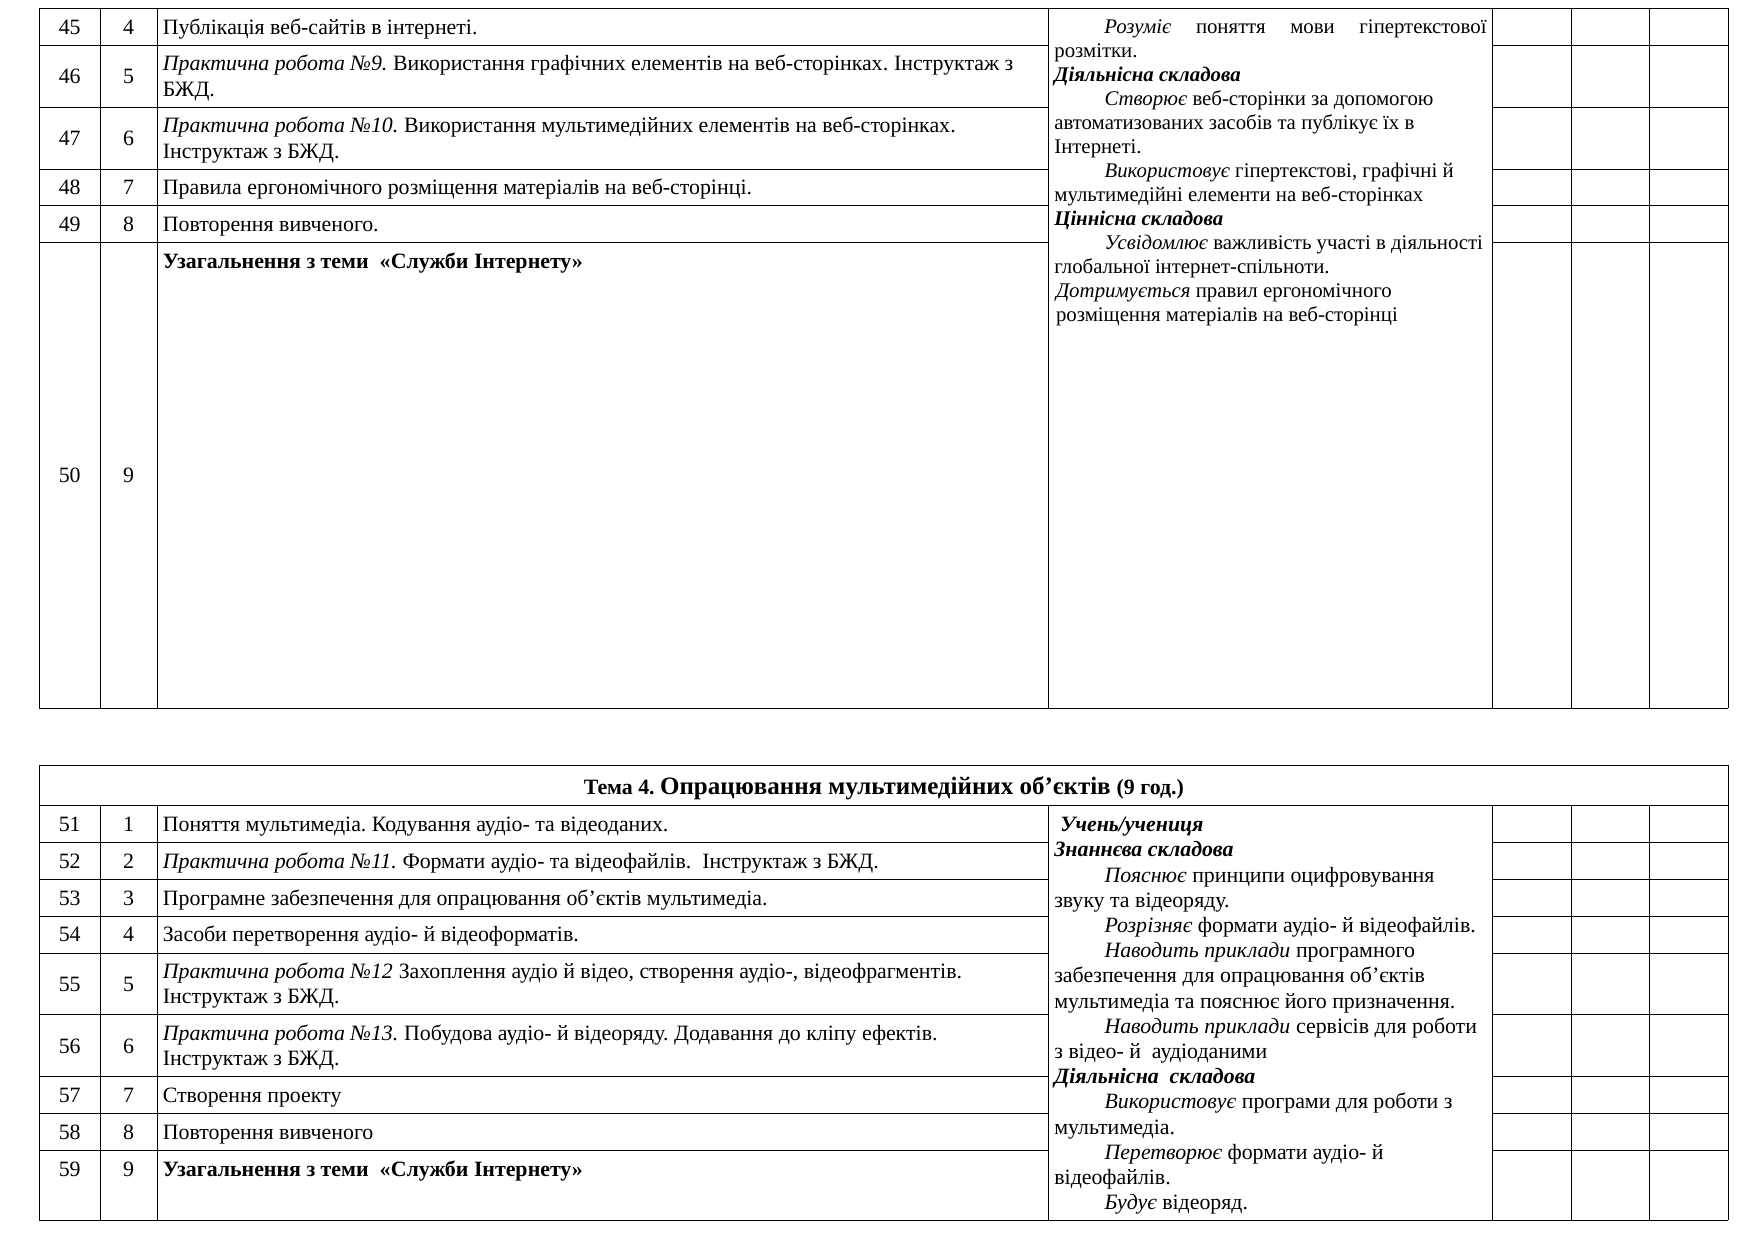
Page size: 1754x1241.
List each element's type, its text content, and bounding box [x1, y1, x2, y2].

table_cell 6 [101, 1015, 157, 1076]
table_cell Учень/учениця Знаннєва складова Пояснює принципи оцифровування звуку та відеоряду. Розрізняє формати аудіо- й відеофайлів. Наводить приклади програмного забезпечення для опрацювання об’єктів мультимедіа та пояснює його призначення. Наводить приклади сервісів для роботи з відео- й аудіоданими Діяльнісна складова Використовує програми для роботи з мультимедіа. Перетворює формати аудіо- й відеофайлів. Будує відеоряд. [1049, 806, 1492, 1220]
table_cell 46 [40, 46, 100, 107]
table_cell [1493, 46, 1571, 107]
table_cell [1572, 806, 1649, 842]
table_cell 55 [40, 954, 100, 1014]
table_cell Публікація веб-сайтів в інтернеті. [158, 9, 1048, 44]
table_cell Практична робота №13. Побудова аудіо- й відеоряду. Додавання до кліпу ефектів. Інструктаж з БЖД. [158, 1015, 1048, 1076]
table_cell 57 [40, 1077, 100, 1113]
table_cell [1650, 1015, 1728, 1076]
table_cell [1493, 170, 1571, 205]
table_cell Практична робота №10. Використання мультимедійних елементів на веб-сторінках. Інструктаж з БЖД. [158, 108, 1048, 168]
table_cell [1572, 1114, 1649, 1150]
table_cell [1650, 46, 1728, 107]
table_cell [1650, 206, 1728, 242]
table_cell 7 [101, 170, 157, 205]
table_cell [1650, 806, 1728, 842]
table_cell [1650, 1151, 1728, 1220]
table_cell Програмне забезпечення для опрацювання об’єктів мультимедіа. [158, 880, 1048, 916]
table_cell 4 [101, 917, 157, 952]
table_cell 50 [40, 243, 100, 707]
table_cell [1572, 108, 1649, 168]
table_cell [1493, 1151, 1571, 1220]
table_cell 48 [40, 170, 100, 205]
table_cell [1572, 243, 1649, 707]
table_cell [1493, 1077, 1571, 1113]
table_cell 45 [40, 9, 100, 44]
table_cell 7 [101, 1077, 157, 1113]
table_cell 9 [101, 1151, 157, 1220]
table_cell 54 [40, 917, 100, 952]
table_cell [1572, 1151, 1649, 1220]
table_cell Засоби перетворення аудіо- й відеоформатів. [158, 917, 1048, 952]
table_cell 59 [40, 1151, 100, 1220]
table_cell [1493, 917, 1571, 952]
table_cell 8 [101, 1114, 157, 1150]
table_cell [1493, 1114, 1571, 1150]
table_cell [1572, 46, 1649, 107]
table_cell [1572, 1015, 1649, 1076]
table_cell Практична робота №9. Використання графічних елементів на веб-сторінках. Інструктаж з БЖД. [158, 46, 1048, 107]
table_cell 8 [101, 206, 157, 242]
table_cell 1 [101, 806, 157, 842]
table_cell Узагальнення з теми «Служби Інтернету» [158, 243, 1048, 707]
table_cell 49 [40, 206, 100, 242]
table_cell 53 [40, 880, 100, 916]
table_cell Правила ергономічного розміщення матеріалів на веб-сторінці. [158, 170, 1048, 205]
table_cell 6 [101, 108, 157, 168]
table_cell [1650, 170, 1728, 205]
table_cell 4 [101, 9, 157, 44]
table_cell [1650, 243, 1728, 707]
table_cell [1572, 170, 1649, 205]
table_cell Повторення вивченого [158, 1114, 1048, 1150]
table_header Тема 4. Опрацювання мультимедійних об’єктів (9 год.) [40, 766, 1728, 805]
table_cell Створення проекту [158, 1077, 1048, 1113]
table_cell [1493, 880, 1571, 916]
table_cell [1493, 806, 1571, 842]
table_cell [1650, 9, 1728, 44]
table_cell [1493, 843, 1571, 879]
table_cell [1493, 206, 1571, 242]
table_cell [1493, 9, 1571, 44]
table_cell [1650, 108, 1728, 168]
table_cell [1650, 917, 1728, 952]
table_cell [1572, 954, 1649, 1014]
table_cell [1572, 206, 1649, 242]
table_cell [1493, 954, 1571, 1014]
table_cell [1572, 880, 1649, 916]
table_cell 47 [40, 108, 100, 168]
table_cell [1572, 843, 1649, 879]
table_cell 58 [40, 1114, 100, 1150]
table_cell [1493, 1015, 1571, 1076]
table_cell [1650, 880, 1728, 916]
table_cell 2 [101, 843, 157, 879]
table_cell [1493, 108, 1571, 168]
table_cell 51 [40, 806, 100, 842]
table_cell [1572, 1077, 1649, 1113]
table_cell 52 [40, 843, 100, 879]
table_cell [1650, 1077, 1728, 1113]
table_cell [1650, 954, 1728, 1014]
table_cell [1493, 243, 1571, 707]
table_cell Розуміє поняття мови гіпертекстової розмітки. Діяльнісна складова Створює веб-сторінки за допомогою автоматизованих засобів та публікує їх в Інтернеті. Використовує гіпертекстові, графічні й мультимедійні елементи на веб-сторінках Ціннісна складова Усвідомлює важливість участі в діяльності глобальної інтернет-спільноти. Дотримується правил ергономічного розміщення матеріалів на веб-сторінці [1049, 9, 1492, 707]
table_cell Практична робота №11. Формати аудіо- та відеофайлів. Інструктаж з БЖД. [158, 843, 1048, 879]
table_cell [1572, 917, 1649, 952]
table_cell 5 [101, 954, 157, 1014]
table_cell [1650, 843, 1728, 879]
table_cell [1650, 1114, 1728, 1150]
table_cell 5 [101, 46, 157, 107]
table_cell Поняття мультимедіа. Кодування аудіо- та відеоданих. [158, 806, 1048, 842]
table_cell Повторення вивченого. [158, 206, 1048, 242]
table_cell 9 [101, 243, 157, 707]
table_cell 3 [101, 880, 157, 916]
table_cell [1572, 9, 1649, 44]
table_cell 56 [40, 1015, 100, 1076]
table_cell Практична робота №12 Захоплення аудіо й відео, створення аудіо-, відеофрагментів. Інструктаж з БЖД. [158, 954, 1048, 1014]
table_cell Узагальнення з теми «Служби Інтернету» [158, 1151, 1048, 1220]
